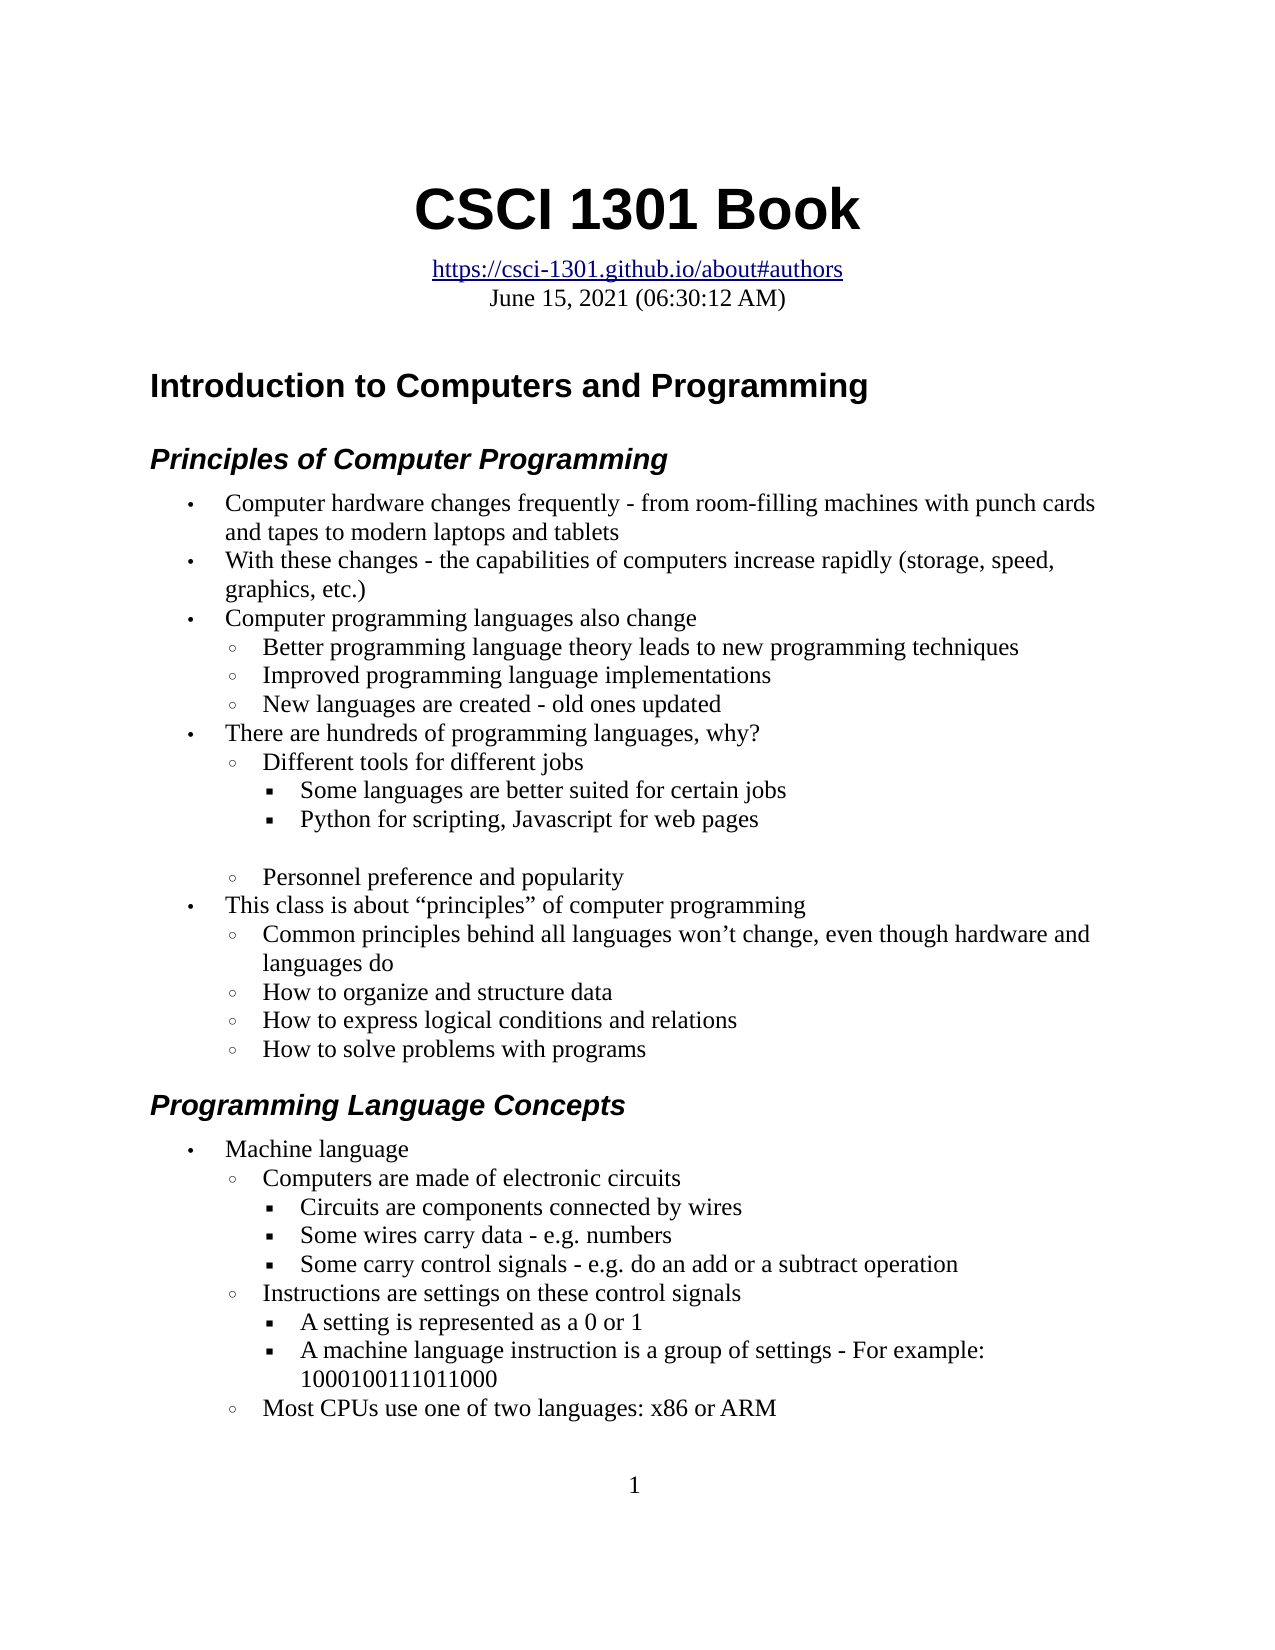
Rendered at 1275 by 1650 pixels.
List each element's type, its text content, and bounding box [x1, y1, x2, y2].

list Instructions are settings on these control signals [225, 1278, 1125, 1307]
list Personnel preference and popularity [225, 862, 1125, 891]
list Most CPUs use one of two languages: x86 or ARM [225, 1393, 1125, 1422]
text https://csci-1301.github.io/about#authors [150, 254, 1125, 283]
list Python for scripting, Javascript for web pages [262, 804, 1125, 862]
list Some wires carry data - e.g. numbers [262, 1220, 1125, 1249]
list How to solve problems with programs [225, 1034, 1125, 1063]
list How to express logical conditions and relations [225, 1006, 1125, 1034]
list Machine language [187, 1134, 1125, 1163]
text June 15, 2021 (06:30:12 AM) [150, 283, 1125, 312]
list There are hundreds of programming languages, why? [187, 718, 1125, 747]
list How to organize and structure data [225, 977, 1125, 1006]
list A machine language instruction is a group of settings - For example: 1000100111011000 [262, 1335, 1125, 1393]
list Computers are made of electronic circuits [225, 1163, 1125, 1192]
list Some languages are better suited for certain jobs [262, 776, 1125, 804]
subtitle Introduction to Computers and Programming [150, 366, 1125, 404]
list A setting is represented as a 0 or 1 [262, 1307, 1125, 1335]
list Different tools for different jobs [225, 747, 1125, 776]
subtitle Programming Language Concepts [150, 1088, 1125, 1122]
subtitle Principles of Computer Programming [150, 442, 1125, 476]
list Circuits are components connected by wires [262, 1192, 1125, 1220]
list Some carry control signals - e.g. do an add or a subtract operation [262, 1249, 1125, 1278]
title CSCI 1301 Book [150, 175, 1125, 242]
list With these changes - the capabilities of computers increase rapidly (storage, speed, graphics, etc.) [187, 546, 1125, 603]
list New languages are created - old ones updated [225, 689, 1125, 718]
list This class is about “principles” of computer programming [187, 891, 1125, 919]
list Improved programming language implementations [225, 661, 1125, 689]
list Computer hardware changes frequently - from room-filling machines with punch cards and tapes to modern laptops and tablets [187, 488, 1125, 546]
list Computer programming languages also change [187, 603, 1125, 632]
list Better programming language theory leads to new programming techniques [225, 632, 1125, 661]
list Common principles behind all languages won’t change, even though hardware and languages do [225, 919, 1125, 977]
